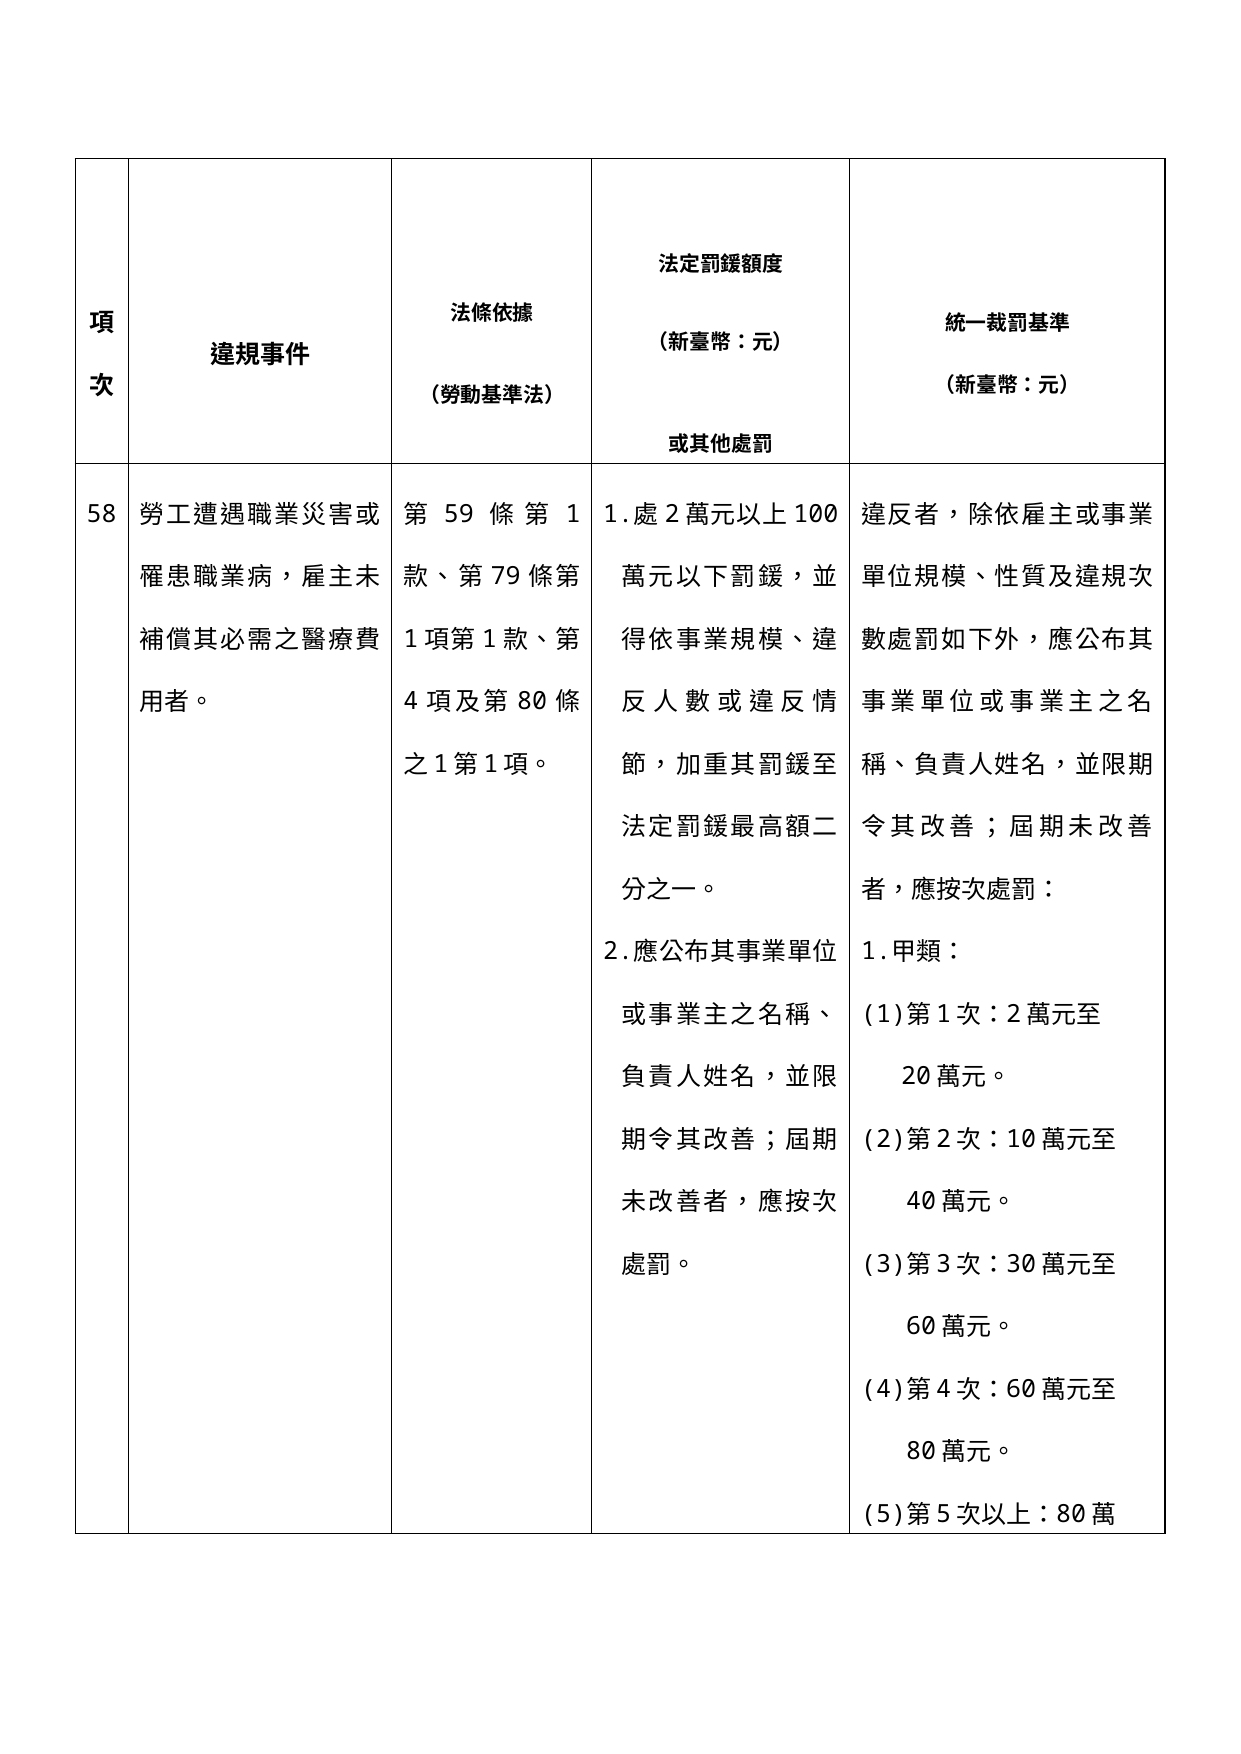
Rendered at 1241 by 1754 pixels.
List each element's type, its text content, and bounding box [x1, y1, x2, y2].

table_cell 1.處2萬元以上100萬元以下罰鍰，並得依事業規模、違反人數或違反情節，加重其罰鍰至法定罰鍰最高額二分之一。 2.應公布其事業單位或事業主之名稱、負責人姓名，並限期令其改善；屆期未改善者，應按次處罰。 [592, 464, 849, 1533]
table_header 法條依據 （勞動基準法） [392, 159, 591, 463]
table_cell 58 [76, 464, 128, 1533]
table_header 項次 [76, 159, 128, 463]
table_header 統一裁罰基準 （新臺幣：元） [850, 159, 1164, 463]
table_cell 第59條第1款、第79條第1項第1款、第4項及第80條之1第1項。 [392, 464, 591, 1533]
table_cell 勞工遭遇職業災害或罹患職業病，雇主未補償其必需之醫療費用者。 [129, 464, 391, 1533]
table_header 違規事件 [129, 159, 391, 463]
table_header 法定罰鍰額度 （新臺幣：元） 或其他處罰 [592, 159, 849, 463]
table_cell 違反者，除依雇主或事業單位規模、性質及違規次數處罰如下外，應公布其事業單位或事業主之名稱、負責人姓名，並限期令其改善；屆期未改善者，應按次處罰： 1.甲類： (1)第1次：2萬元至 20萬元。 (2)第2次：10萬元至 40萬元。 (3)第3次：30萬元至 60萬元。 (4)第4次：60萬元至 80萬元。 (5)第5次以上：80萬 [850, 464, 1164, 1533]
